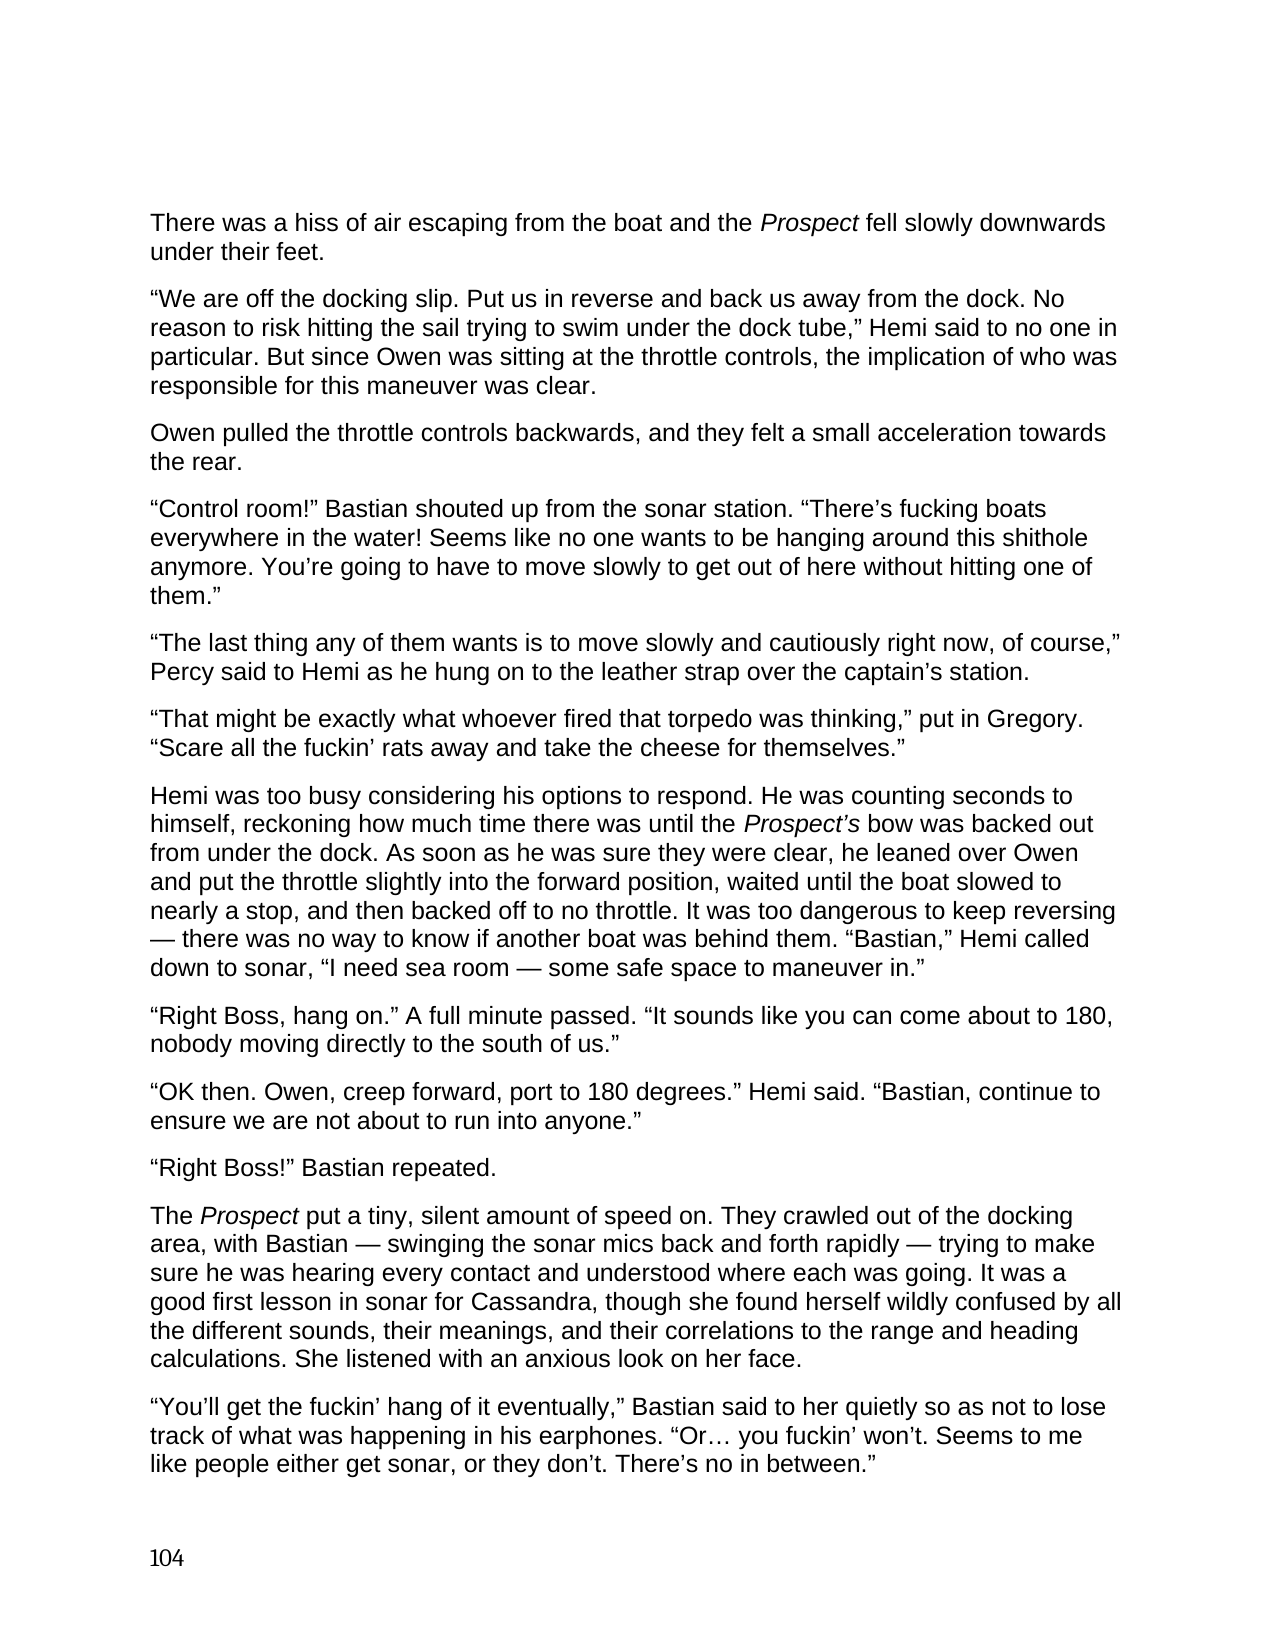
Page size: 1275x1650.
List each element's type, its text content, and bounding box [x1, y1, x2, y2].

text “OK then. Owen, creep forward, port to 180 degrees.” Hemi said. “Bastian, continue to ensure we are not about to run into anyone.” [150, 1077, 1125, 1134]
text “Control room!” Bastian shouted up from the sonar station. “There’s fucking boats everywhere in the water! Seems like no one wants to be hanging around this shithole anymore. You’re going to have to move slowly to get out of here without hitting one of them.” [150, 494, 1125, 609]
text “Right Boss!” Bastian repeated. [150, 1153, 1125, 1182]
text “Right Boss, hang on.” A full minute passed. “It sounds like you can come about to 180, nobody moving directly to the south of us.” [150, 1001, 1125, 1058]
text There was a hiss of air escaping from the boat and the Prospect fell slowly downwards under their feet. [150, 208, 1125, 266]
text “We are off the docking slip. Put us in reverse and back us away from the dock. No reason to risk hitting the sail trying to swim under the dock tube,” Hemi said to no one in particular. But since Owen was sitting at the throttle controls, the implication of who was responsible for this maneuver was clear. [150, 284, 1125, 399]
text Hemi was too busy considering his options to respond. He was counting seconds to himself, reckoning how much time there was until the Prospect’s bow was backed out from under the dock. As soon as he was sure they were clear, he leaned over Owen and put the throttle slightly into the forward position, waited until the boat slowed to nearly a stop, and then backed off to no throttle. It was too dangerous to keep reversing — there was no way to know if another boat was behind them. “Bastian,” Hemi called down to sonar, “I need sea room — some safe space to maneuver in.” [150, 781, 1125, 982]
text The Prospect put a tiny, silent amount of speed on. They crawled out of the docking area, with Bastian — swinging the sonar mics back and forth rapidly — trying to make sure he was hearing every contact and understood where each was going. It was a good first lesson in sonar for Cassandra, though she found herself wildly confused by all the different sounds, their meanings, and their correlations to the range and heading calculations. She listened with an anxious look on her face. [150, 1201, 1125, 1373]
text Owen pulled the throttle controls backwards, and they felt a small acceleration towards the rear. [150, 418, 1125, 476]
text “The last thing any of them wants is to move slowly and cautiously right now, of course,” Percy said to Hemi as he hung on to the leather strap over the captain’s station. [150, 628, 1125, 686]
text “That might be exactly what whoever fired that torpedo was thinking,” put in Gregory. “Scare all the fuckin’ rats away and take the cheese for themselves.” [150, 704, 1125, 762]
text “You’ll get the fuckin’ hang of it eventually,” Bastian said to her quietly so as not to lose track of what was happening in his earphones. “Or… you fuckin’ won’t. Seems to me like people either get sonar, or they don’t. There’s no in between.” [150, 1392, 1125, 1478]
